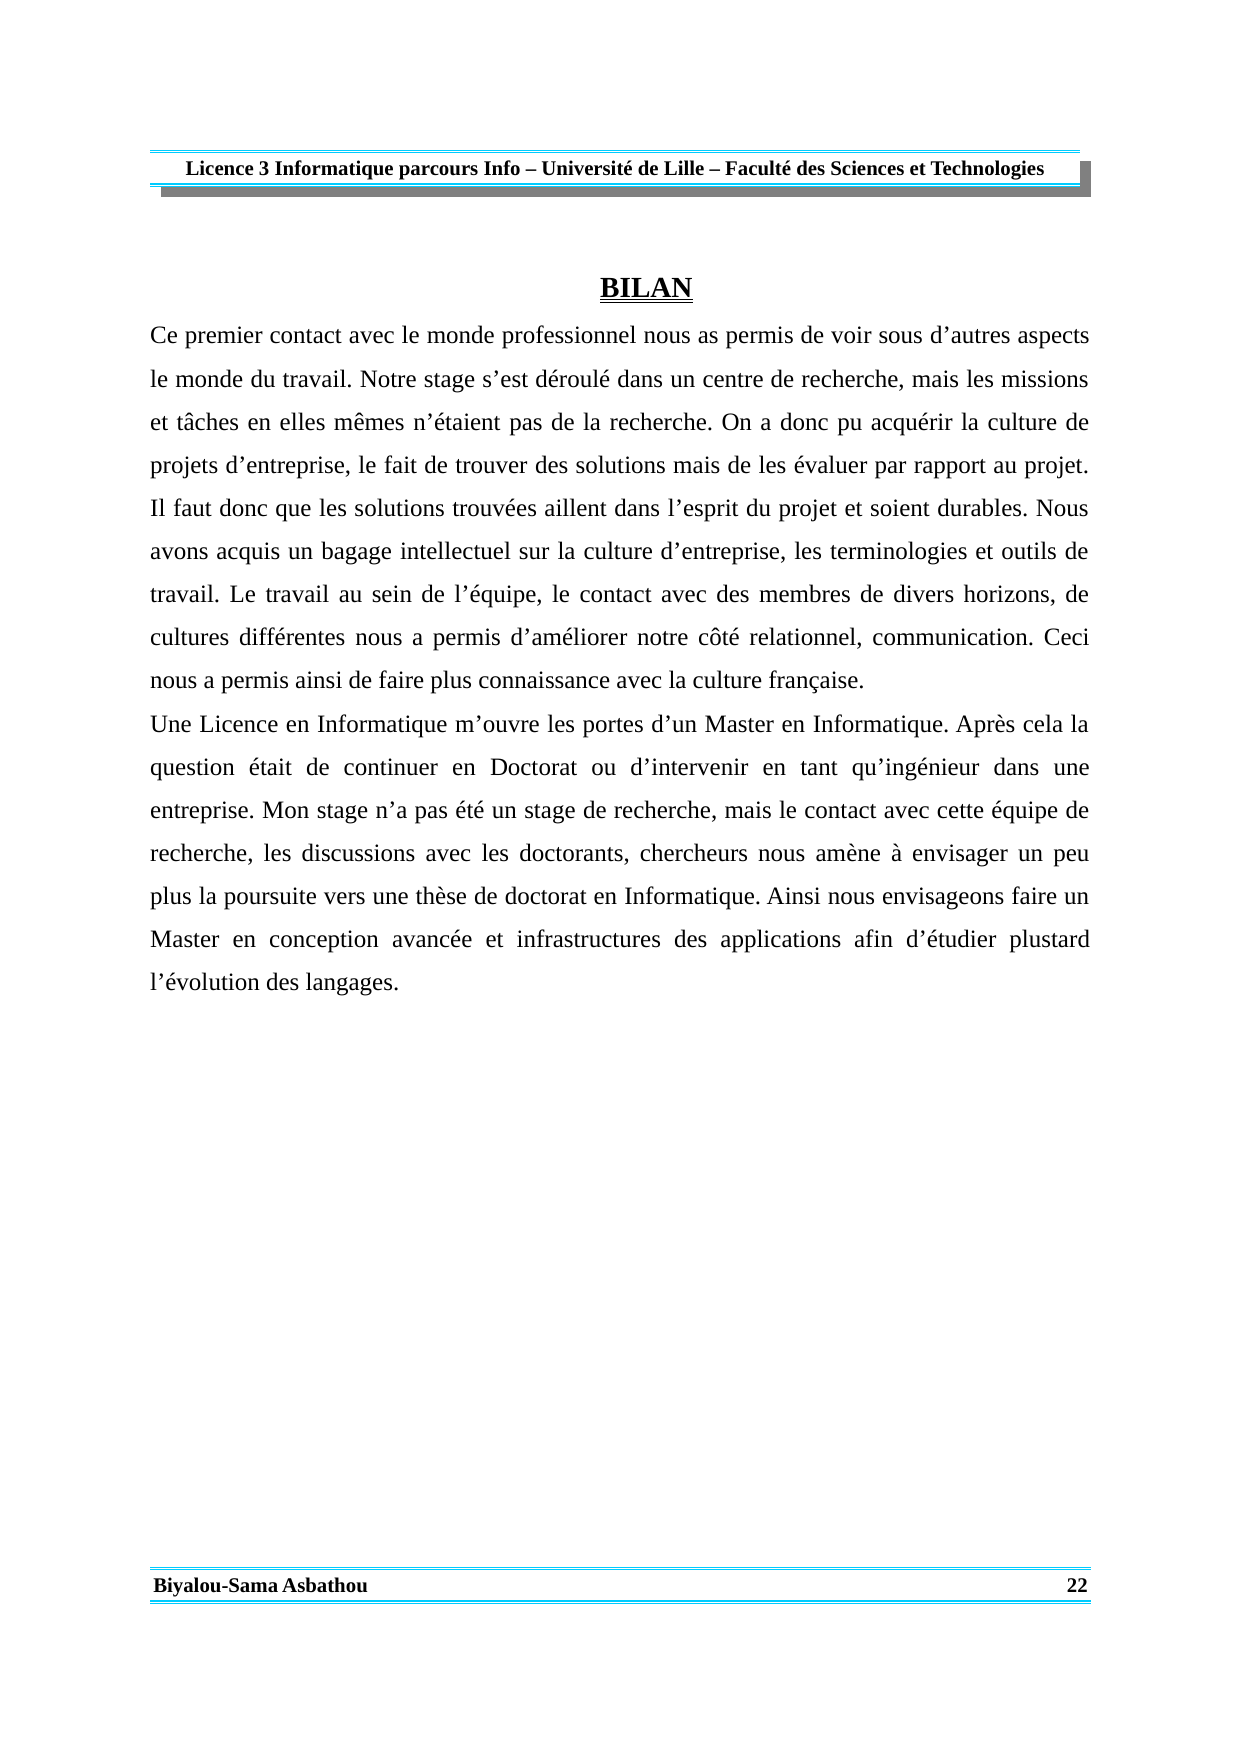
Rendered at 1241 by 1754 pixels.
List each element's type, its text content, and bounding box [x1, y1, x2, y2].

text Une Licence en Informatique m’ouvre les portes d’un Master en Informatique. Après cela la question était de continuer en Doctorat ou d’intervenir en tant qu’ingénieur dans une entreprise. Mon stage n’a pas été un stage de recherche, mais le contact avec cette équipe de recherche, les discussions avec les doctorants, chercheurs nous amène à envisager un peu plus la poursuite vers une thèse de doctorat en Informatique. Ainsi nous envisageons faire un Master en conception avancée et infrastructures des applications afin d’étudier plustard l’évolution des langages. [150, 709, 1091, 996]
text BILAN [150, 270, 1091, 304]
text Ce premier contact avec le monde professionnel nous as permis de voir sous d’autres aspects le monde du travail. Notre stage s’est déroulé dans un centre de recherche, mais les missions et tâches en elles mêmes n’étaient pas de la recherche. On a donc pu acquérir la culture de projets d’entreprise, le fait de trouver des solutions mais de les évaluer par rapport au projet. Il faut donc que les solutions trouvées aillent dans l’esprit du projet et soient durables. Nous avons acquis un bagage intellectuel sur la culture d’entreprise, les terminologies et outils de travail. Le travail au sein de l’équipe, le contact avec des membres de divers horizons, de cultures différentes nous a permis d’améliorer notre côté relationnel, communication. Ceci nous a permis ainsi de faire plus connaissance avec la culture française. [150, 321, 1091, 694]
